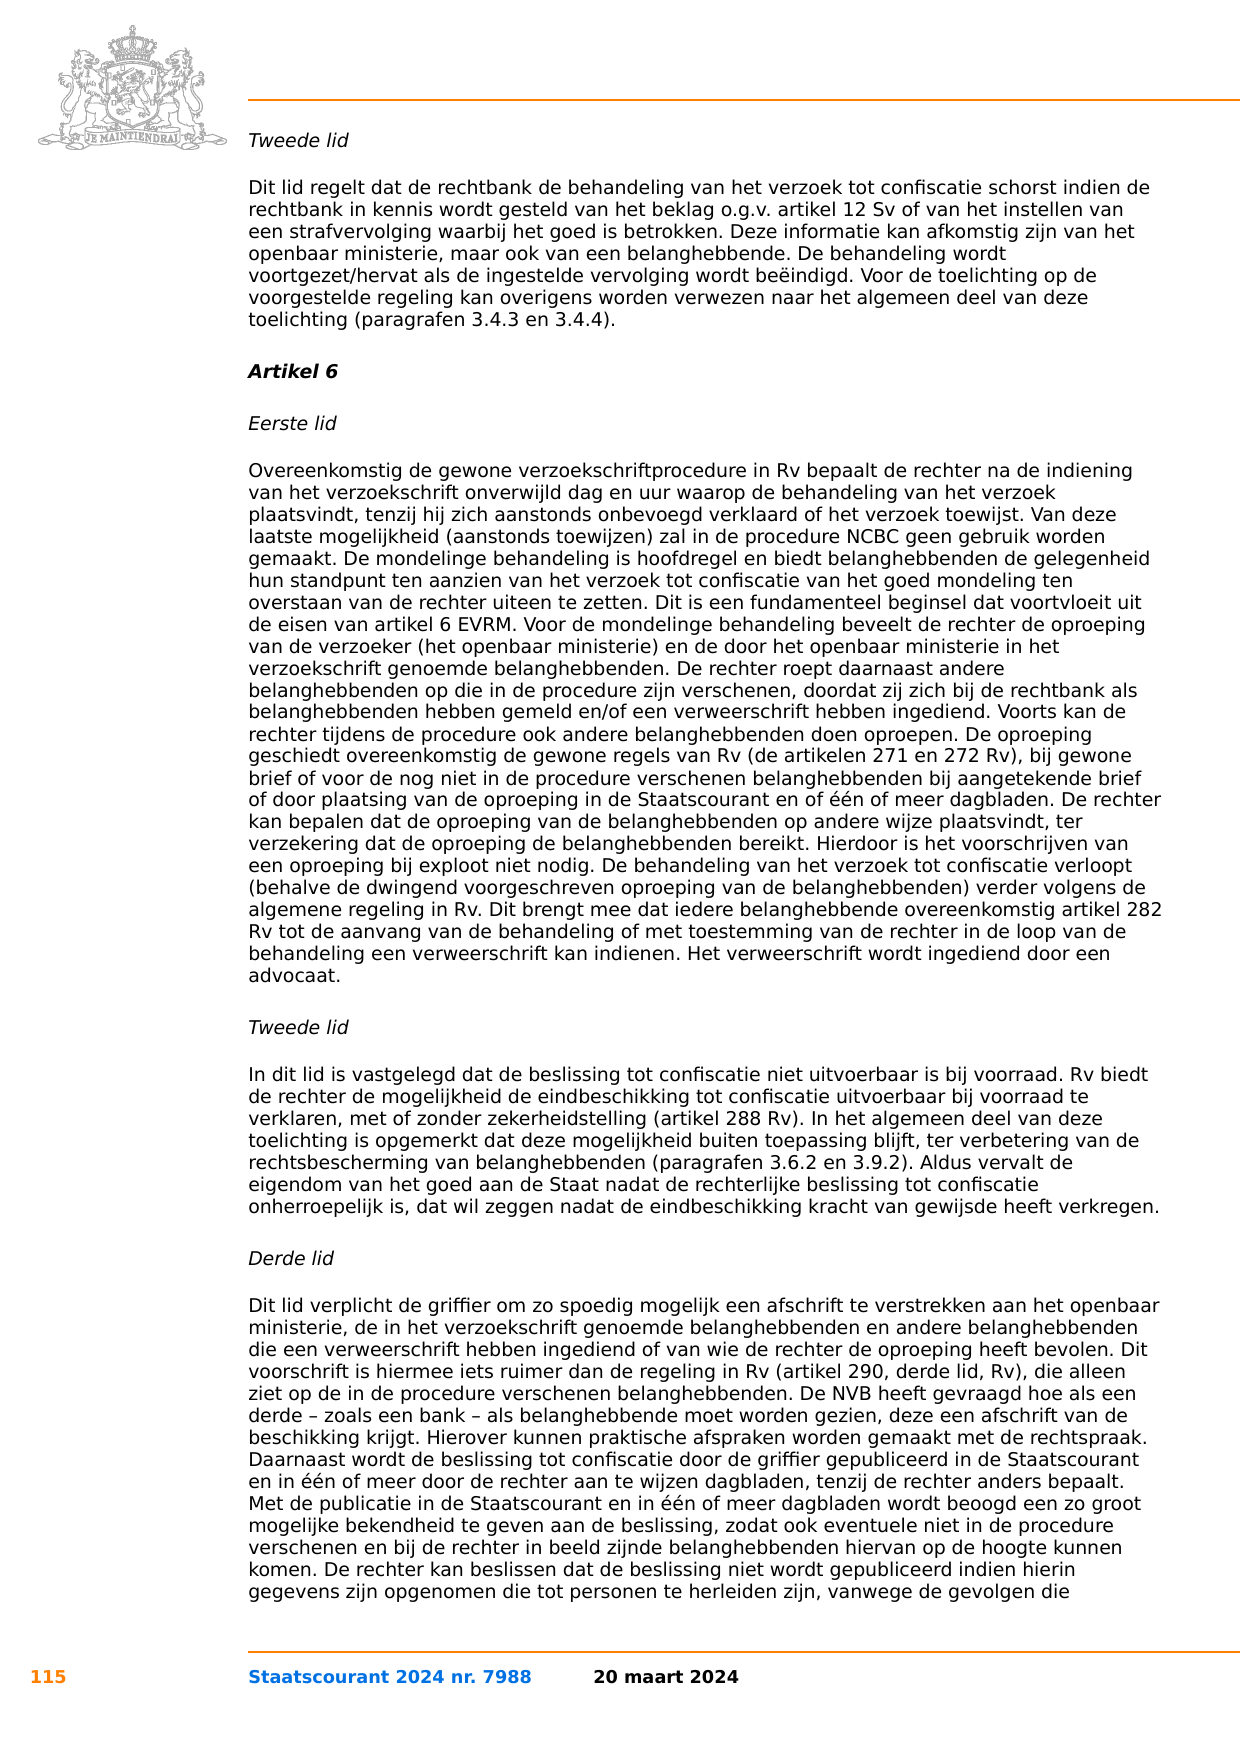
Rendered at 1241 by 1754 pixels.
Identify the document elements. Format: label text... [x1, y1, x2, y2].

subtitle Derde lid [248, 1248, 1163, 1270]
picture [38, 25, 227, 150]
text Dit lid regelt dat de rechtbank de behandeling van het verzoek tot confiscatie schorst indien de rechtbank in kennis wordt gesteld van het beklag o.g.v. artikel 12 Sv of van het instellen van een strafvervolging waarbij het goed is betrokken. Deze informatie kan afkomstig zijn van het openbaar ministerie, maar ook van een belanghebbende. De behandeling wordt voortgezet/hervat als de ingestelde vervolging wordt beëindigd. Voor de toelichting op de voorgestelde regeling kan overigens worden verwezen naar het algemeen deel van deze toelichting (paragrafen 3.4.3 en 3.4.4). [248, 177, 1163, 331]
subtitle Artikel 6 [248, 361, 1163, 383]
text Dit lid verplicht de griffier om zo spoedig mogelijk een afschrift te verstrekken aan het openbaar ministerie, de in het verzoekschrift genoemde belanghebbenden en andere belanghebbenden die een verweerschrift hebben ingediend of van wie de rechter de oproeping heeft bevolen. Dit voorschrift is hiermee iets ruimer dan de regeling in Rv (artikel 290, derde lid, Rv), die alleen ziet op de in de procedure verschenen belanghebbenden. De NVB heeft gevraagd hoe als een derde – zoals een bank – als belanghebbende moet worden gezien, deze een afschrift van de beschikking krijgt. Hierover kunnen praktische afspraken worden gemaakt met de rechtspraak. [248, 1295, 1163, 1449]
subtitle Tweede lid [248, 130, 1163, 152]
text In dit lid is vastgelegd dat de beslissing tot confiscatie niet uitvoerbaar is bij voorraad. Rv biedt de rechter de mogelijkheid de eindbeschikking tot confiscatie uitvoerbaar bij voorraad te verklaren, met of zonder zekerheidstelling (artikel 288 Rv). In het algemeen deel van deze toelichting is opgemerkt dat deze mogelijkheid buiten toepassing blijft, ter verbetering van de rechtsbescherming van belanghebbenden (paragrafen 3.6.2 en 3.9.2). Aldus vervalt de eigendom van het goed aan de Staat nadat de rechterlijke beslissing tot confiscatie onherroepelijk is, dat wil zeggen nadat de eindbeschikking kracht van gewijsde heeft verkregen. [248, 1064, 1163, 1218]
subtitle Tweede lid [248, 1017, 1163, 1039]
text Overeenkomstig de gewone verzoekschriftprocedure in Rv bepaalt de rechter na de indiening van het verzoekschrift onverwijld dag en uur waarop de behandeling van het verzoek plaatsvindt, tenzij hij zich aanstonds onbevoegd verklaard of het verzoek toewijst. Van deze laatste mogelijkheid (aanstonds toewijzen) zal in de procedure NCBC geen gebruik worden gemaakt. De mondelinge behandeling is hoofdregel en biedt belanghebbenden de gelegenheid hun standpunt ten aanzien van het verzoek tot confiscatie van het goed mondeling ten overstaan van de rechter uiteen te zetten. Dit is een fundamenteel beginsel dat voortvloeit uit de eisen van artikel 6 EVRM. Voor de mondelinge behandeling beveelt de rechter de oproeping van de verzoeker (het openbaar ministerie) en de door het openbaar ministerie in het verzoekschrift genoemde belanghebbenden. De rechter roept daarnaast andere belanghebbenden op die in de procedure zijn verschenen, doordat zij zich bij de rechtbank als belanghebbenden hebben gemeld en/of een verweerschrift hebben ingediend. Voorts kan de rechter tijdens de procedure ook andere belanghebbenden doen oproepen. De oproeping geschiedt overeenkomstig de gewone regels van Rv (de artikelen 271 en 272 Rv), bij gewone brief of voor de nog niet in de procedure verschenen belanghebbenden bij aangetekende brief of door plaatsing van de oproeping in de Staatscourant en of één of meer dagbladen. De rechter kan bepalen dat de oproeping van de belanghebbenden op andere wijze plaatsvindt, ter verzekering dat de oproeping de belanghebbenden bereikt. Hierdoor is het voorschrijven van een oproeping bij exploot niet nodig. De behandeling van het verzoek tot confiscatie verloopt (behalve de dwingend voorgeschreven oproeping van de belanghebbenden) verder volgens de algemene regeling in Rv. Dit brengt mee dat iedere belanghebbende overeenkomstig artikel 282 Rv tot de aanvang van de behandeling of met toestemming van de rechter in de loop van de behandeling een verweerschrift kan indienen. Het verweerschrift wordt ingediend door een advocaat. [248, 460, 1163, 987]
text Daarnaast wordt de beslissing tot confiscatie door de griffier gepubliceerd in de Staatscourant en in één of meer door de rechter aan te wijzen dagbladen, tenzij de rechter anders bepaalt. Met de publicatie in de Staatscourant en in één of meer dagbladen wordt beoogd een zo groot mogelijke bekendheid te geven aan de beslissing, zodat ook eventuele niet in de procedure verschenen en bij de rechter in beeld zijnde belanghebbenden hiervan op de hoogte kunnen komen. De rechter kan beslissen dat de beslissing niet wordt gepubliceerd indien hierin gegevens zijn opgenomen die tot personen te herleiden zijn, vanwege de gevolgen die [248, 1449, 1163, 1603]
subtitle Eerste lid [248, 413, 1163, 435]
